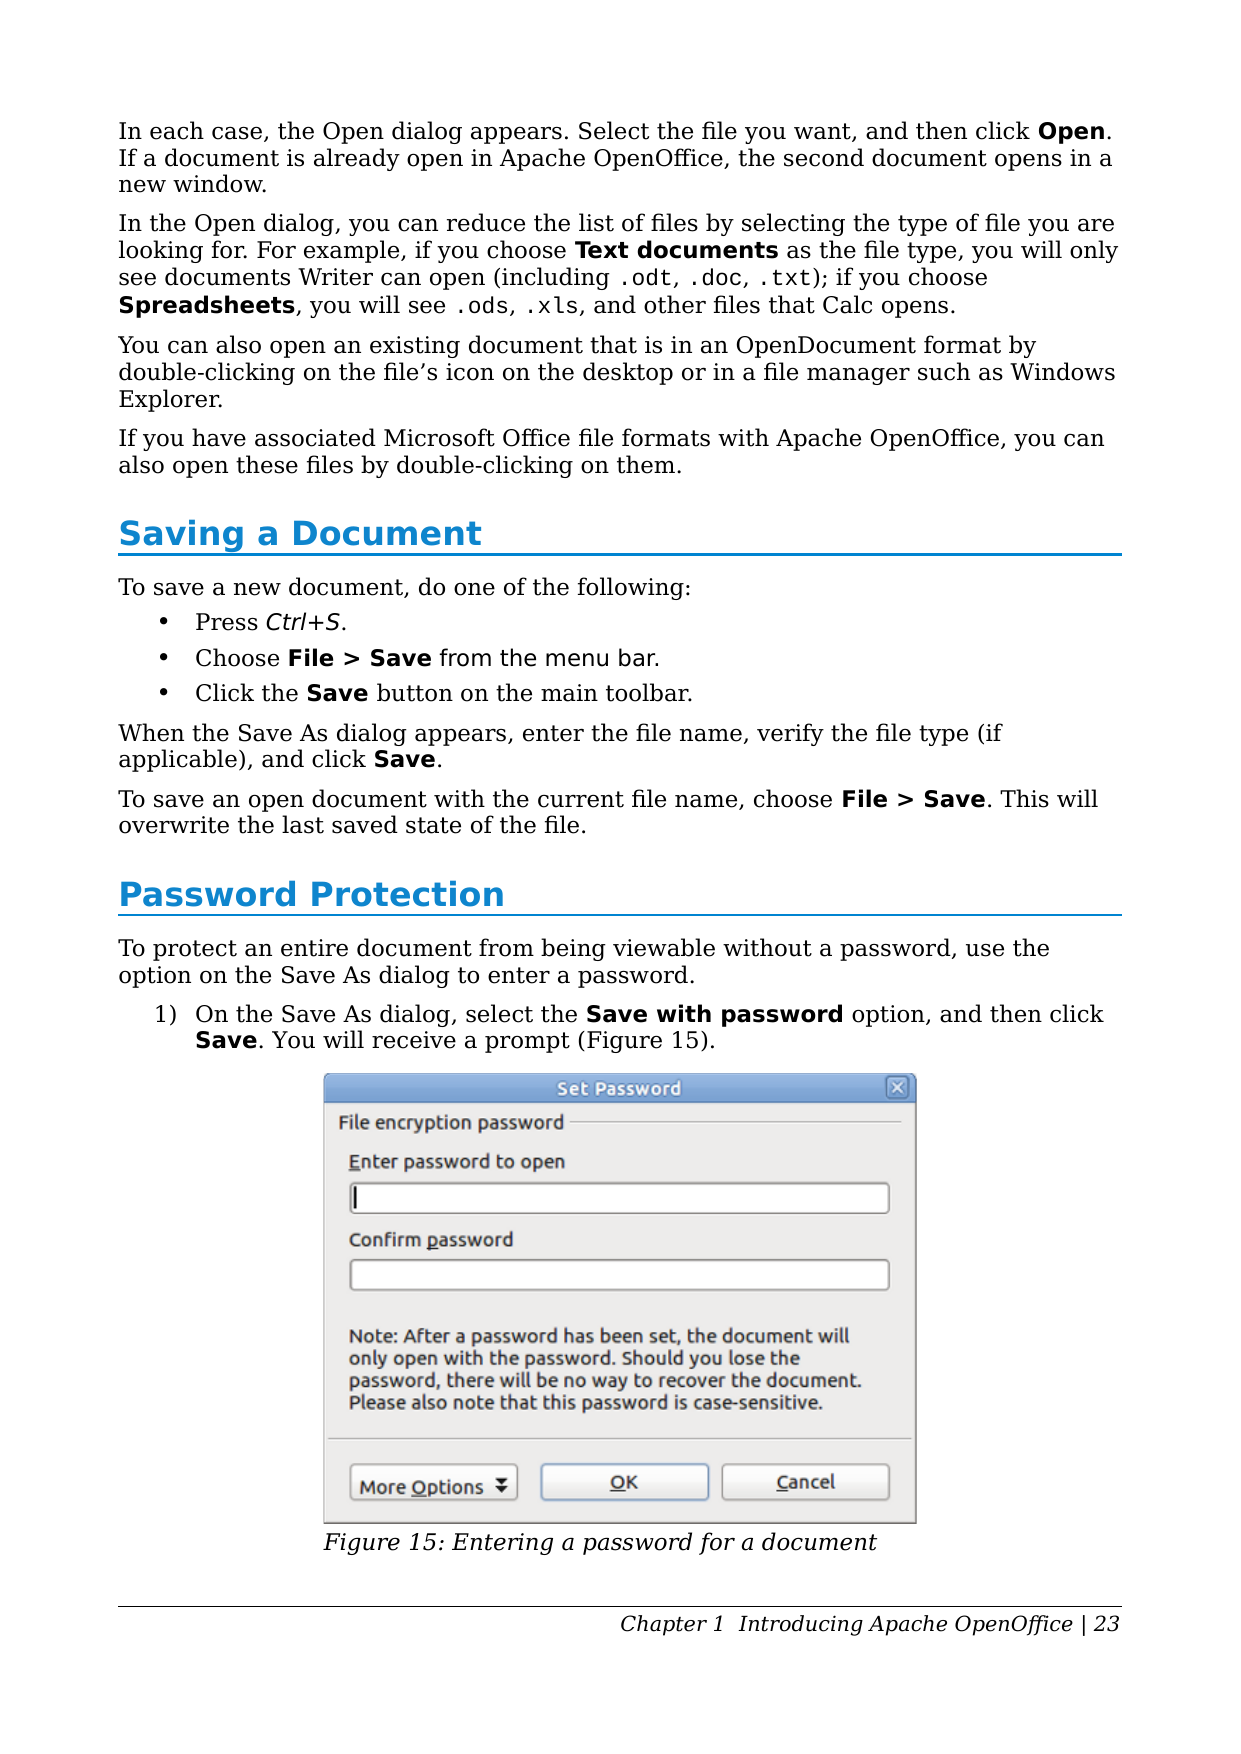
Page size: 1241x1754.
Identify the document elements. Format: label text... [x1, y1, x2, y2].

subtitle Saving a Document [118, 515, 1122, 553]
picture [323, 1073, 917, 1524]
list To save a new document, do one of the following: [118, 574, 1122, 601]
list Press Ctrl+S. [156, 608, 1122, 637]
text If you have associated Microsoft Office file formats with Apache OpenOffice, you can also open these files by double-clicking on them. [118, 425, 1122, 478]
list On the Save As dialog, select the Save with password option, and then click Save. You will receive a prompt (Figure 14). [177, 1001, 1122, 1054]
text When the Save As dialog appears, enter the file name, verify the file type (if applicable), and click Save. [118, 720, 1122, 773]
text In the Open dialog, you can reduce the list of files by selecting the type of file you are looking for. For example, if you choose Text documents as the file type, you will only see documents Writer can open (including .odt, .doc, .txt); if you choose Spreadsheets, you will see .ods, .xls, and other files that Calc opens. [118, 211, 1122, 320]
subtitle Password Protection [118, 875, 1122, 914]
text In each case, the Open dialog appears. Select the file you want, and then click Open. If a document is already open in Apache OpenOffice, the second document opens in a new window. [118, 118, 1122, 198]
list Click the Save button on the main toolbar. [156, 678, 1122, 708]
text Figure 14: Entering a password for a document [323, 1529, 917, 1556]
text To save an open document with the current file name, choose File > Save. This will overwrite the last saved state of the file. [118, 786, 1122, 839]
text To protect an entire document from being viewable without a password, use the option on the Save As dialog to enter a password. [118, 935, 1122, 988]
list Choose File > Save from the menu bar. [156, 643, 1122, 672]
text You can also open an existing document that is in an OpenDocument format by double-clicking on the file’s icon on the desktop or in a file manager such as Windows Explorer. [118, 333, 1122, 413]
